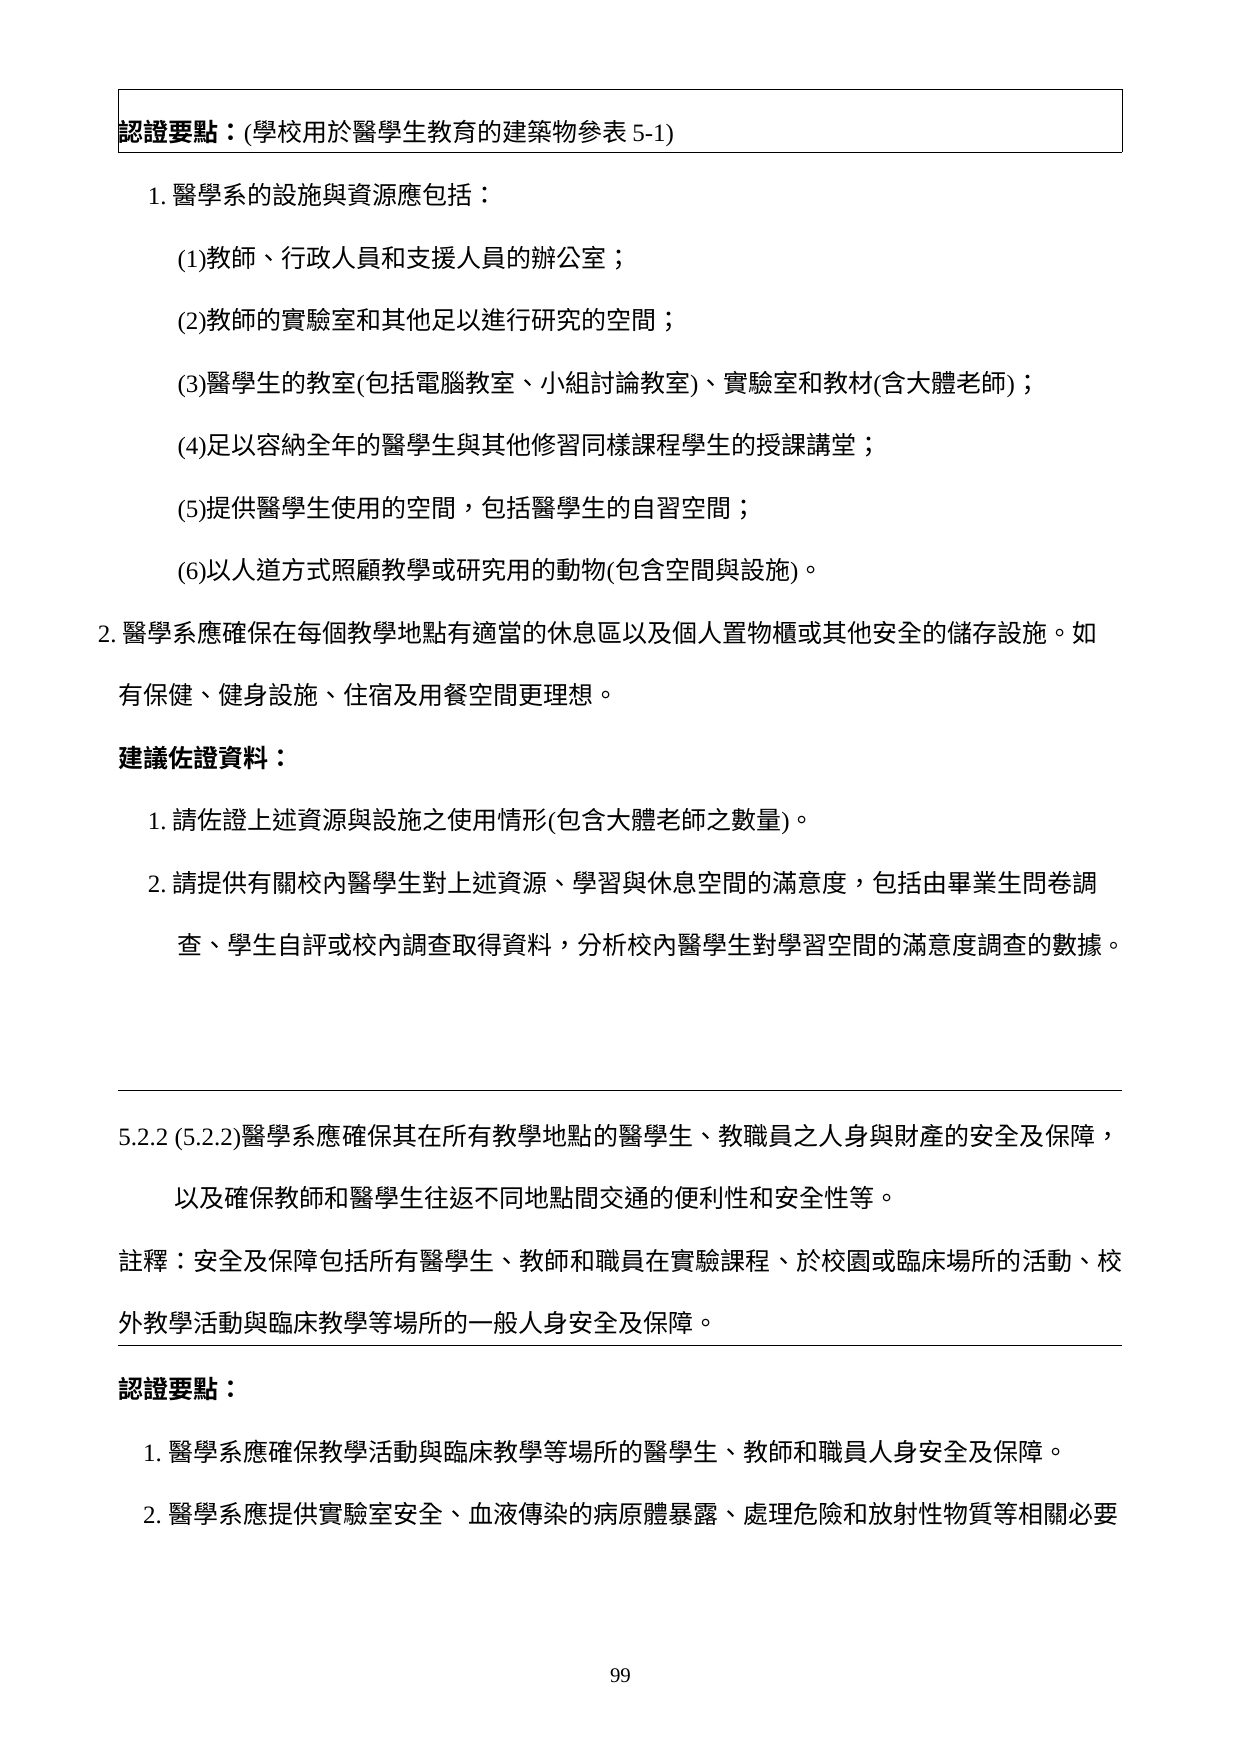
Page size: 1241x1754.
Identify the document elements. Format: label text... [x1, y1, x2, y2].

text (3)醫學生的教室(包括電腦教室、小組討論教室)、實驗室和教材(含大體老師)； [177, 340, 1122, 402]
text (5)提供醫學生使用的空間，包括醫學生的自習空間； [177, 465, 1122, 527]
text (1)教師、行政人員和支援人員的辦公室； [177, 215, 1122, 277]
list 請提供有關校內醫學生對上述資源、學習與休息空間的滿意度，包括由畢業生問卷調查、學生自評或校內調查取得資料，分析校內醫學生對學習空間的滿意度調查的數據。 [148, 840, 1122, 965]
text 認證要點： [118, 1346, 1122, 1408]
text (2)教師的實驗室和其他足以進行研究的空間； [177, 277, 1122, 340]
text (4)足以容納全年的醫學生與其他修習同樣課程學生的授課講堂； [177, 402, 1122, 465]
list 醫學系應提供實驗室安全、血液傳染的病原體暴露、處理危險和放射性物質等相關必要 [143, 1471, 1122, 1533]
list 醫學系的設施與資源應包括： [148, 153, 1122, 215]
text 註釋：安全及保障包括所有醫學生、教師和職員在實驗課程、於校園或臨床場所的活動、校外教學活動與臨床教學等場所的一般人身安全及保障。 [118, 1215, 1122, 1345]
text 認證要點：(學校用於醫學生教育的建築物參表5-1) [119, 90, 1122, 152]
list 醫學系應確保在每個教學地點有適當的休息區以及個人置物櫃或其他安全的儲存設施。如有保健、健身設施、住宿及用餐空間更理想。 [98, 590, 1122, 715]
text (6)以人道方式照顧教學或研究用的動物(包含空間與設施)。 [177, 527, 1122, 590]
list 醫學系應確保教學活動與臨床教學等場所的醫學生、教師和職員人身安全及保障。 [143, 1408, 1122, 1471]
text 建議佐證資料： [118, 715, 1122, 777]
list 請佐證上述資源與設施之使用情形(包含大體老師之數量)。 [148, 777, 1122, 840]
text 5.2.2 (5.2.2)醫學系應確保其在所有教學地點的醫學生、教職員之人身與財產的安全及保障，以及確保教師和醫學生往返不同地點間交通的便利性和安全性等。 [118, 1091, 1122, 1215]
